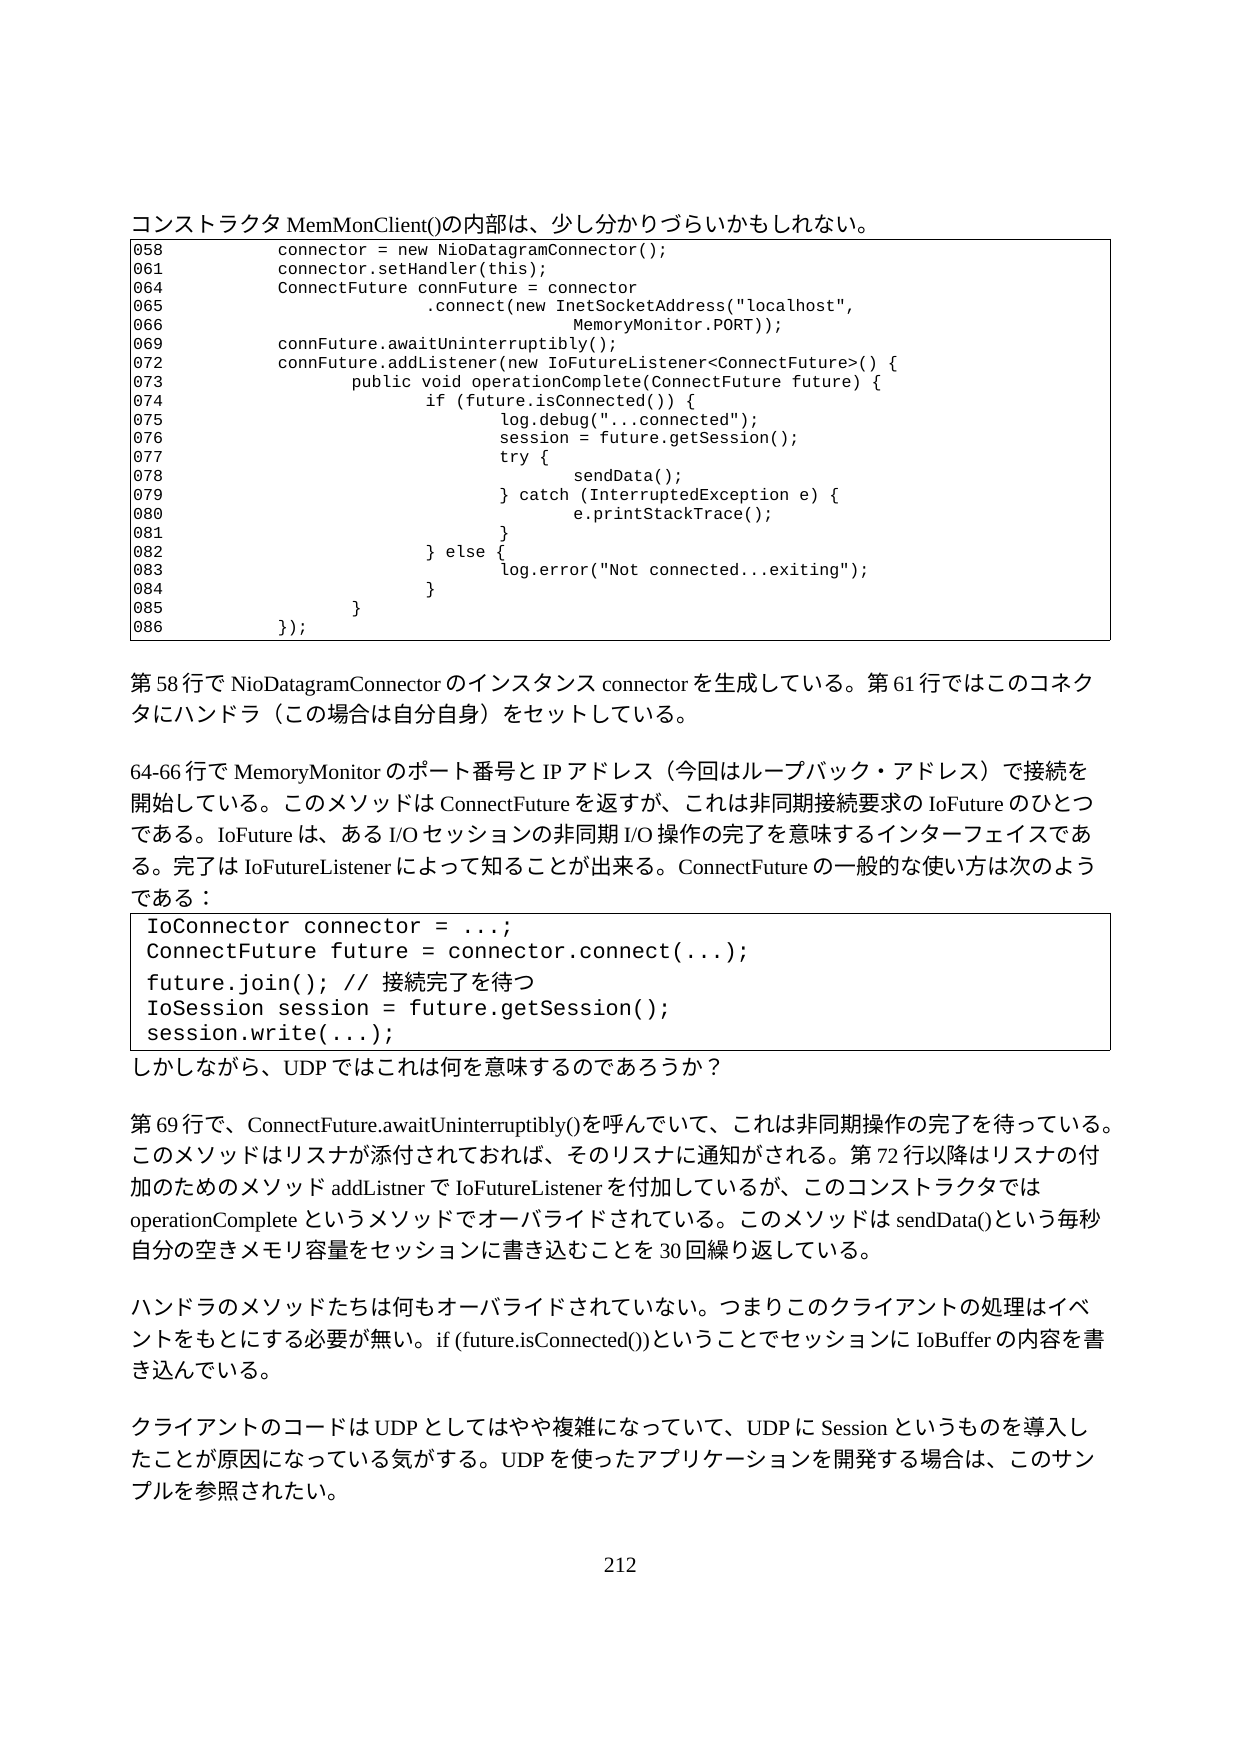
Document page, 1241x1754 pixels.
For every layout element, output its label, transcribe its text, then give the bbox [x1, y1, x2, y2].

text 64-66行でMemoryMonitorのポート番号とIPアドレス（今回はループバック・アドレス）で接続を開始している。このメソッドはConnectFutureを返すが、これは非同期接続要求のIoFutureのひとつである。IoFutureは、あるI/Oセッションの非同期I/O操作の完了を意味するインターフェイスである。完了は IoFutureListenerによって知ることが出来る。ConnectFutureの一般的な使い方は次のようである： [130, 754, 1110, 912]
text IoConnector connector = ...; [131, 914, 1110, 937]
text 066 MemoryMonitor.PORT)); [131, 314, 1110, 333]
text 074 if (future.isConnected()) { [131, 389, 1110, 408]
text しかしながら、UDPではこれは何を意味するのであろうか？ [130, 1051, 1110, 1081]
text コンストラクタMemMonClient()の内部は、少し分かりづらいかもしれない。 [130, 207, 1110, 238]
text 073 public void operationComplete(ConnectFuture future) { [131, 370, 1110, 389]
text 084 } [131, 578, 1110, 597]
text 086 }); [131, 616, 1110, 640]
text 078 sendData(); [131, 465, 1110, 483]
text 085 } [131, 597, 1110, 616]
text session.write(...); [131, 1019, 1110, 1050]
text ハンドラのメソッドたちは何もオーバライドされていない。つまりこのクライアントの処理はイベントをもとにする必要が無い。if (future.isConnected())ということでセッションにIoBufferの内容を書き込んでいる。 [130, 1290, 1110, 1385]
text 第58行でNioDatagramConnectorのインスタンスconnectorを生成している。第61行ではこのコネクタにハンドラ（この場合は自分自身）をセットしている。 [130, 666, 1110, 729]
text future.join(); // 接続完了を待つ [131, 962, 1110, 994]
text 080 e.printStackTrace(); [131, 502, 1110, 521]
text 058 connector = new NioDatagramConnector(); [131, 240, 1110, 257]
text 083 log.error("Not connected...exiting"); [131, 559, 1110, 578]
text 076 session = future.getSession(); [131, 427, 1110, 446]
text ConnectFuture future = connector.connect(...); [131, 937, 1110, 962]
text IoSession session = future.getSession(); [131, 994, 1110, 1019]
text 081 } [131, 521, 1110, 540]
text クライアントのコードはUDPとしてはやや複雑になっていて、UDPにSessionというものを導入したことが原因になっている気がする。UDPを使ったアプリケーションを開発する場合は、このサンプルを参照されたい。 [130, 1410, 1110, 1505]
text 064 ConnectFuture connFuture = connector [131, 276, 1110, 295]
text 075 log.debug("...connected"); [131, 408, 1110, 427]
text 077 try { [131, 446, 1110, 465]
text 061 connector.setHandler(this); [131, 257, 1110, 276]
text 069 connFuture.awaitUninterruptibly(); [131, 333, 1110, 352]
text 079 } catch (InterruptedException e) { [131, 483, 1110, 502]
text 082 } else { [131, 540, 1110, 559]
text 065 .connect(new InetSocketAddress("localhost", [131, 295, 1110, 314]
text 第69行で、ConnectFuture.awaitUninterruptibly()を呼んでいて、これは非同期操作の完了を待っている。このメソッドはリスナが添付されておれば、そのリスナに通知がされる。第72行以降はリスナの付加のためのメソッドaddListnerでIoFutureListenerを付加しているが、このコンストラクタではoperationCompleteというメソッドでオーバライドされている。このメソッドはsendData()という毎秒自分の空きメモリ容量をセッションに書き込むことを30回繰り返している。 [130, 1107, 1110, 1265]
text 072 connFuture.addListener(new IoFutureListener<ConnectFuture>() { [131, 352, 1110, 370]
